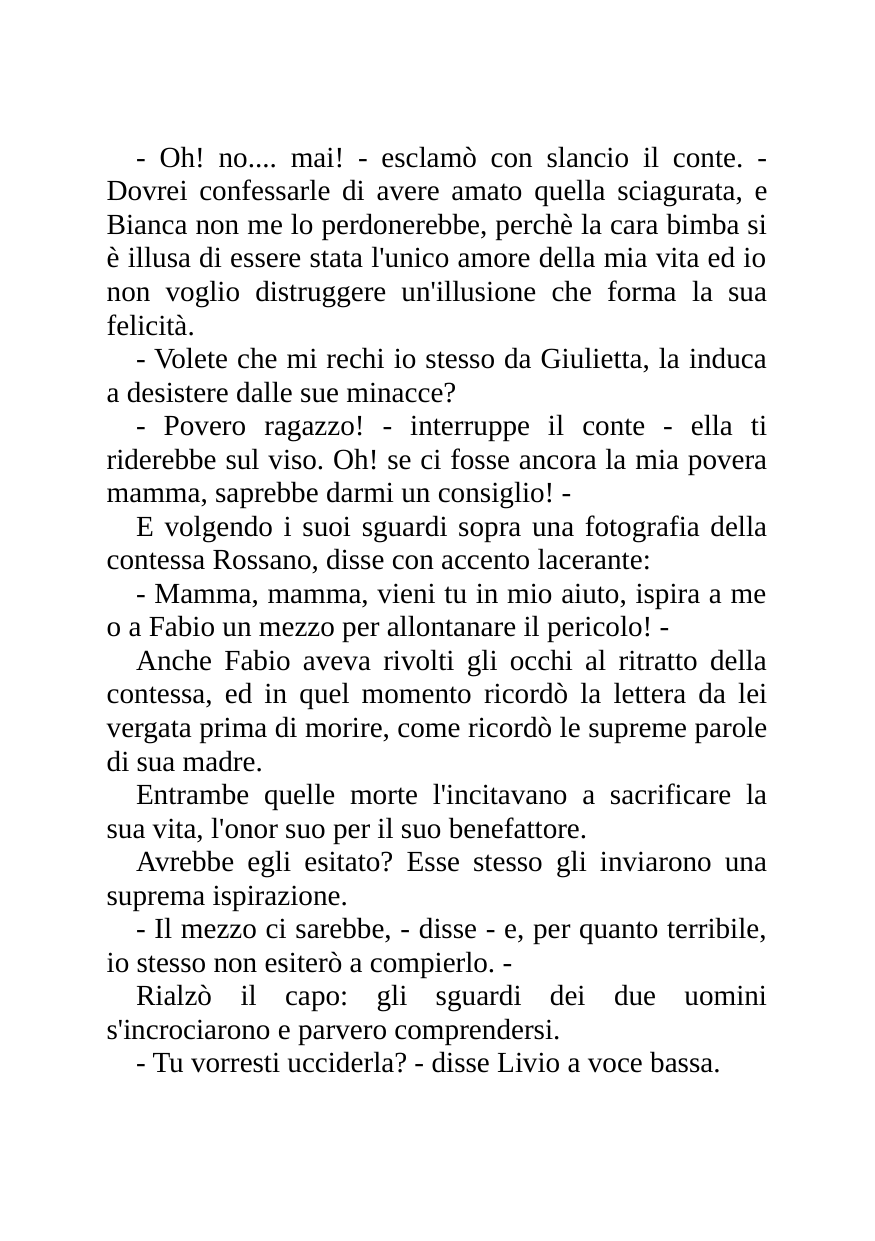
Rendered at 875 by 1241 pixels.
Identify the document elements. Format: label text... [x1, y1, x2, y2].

text - Mamma, mamma, vieni tu in mio aiuto, ispira a me o a Fabio un mezzo per allontanare il pericolo! - [106, 576, 768, 643]
text - Oh! no.... mai! - esclamò con slancio il conte. - Dovrei confessarle di avere amato quella sciagurata, e Bianca non me lo perdonerebbe, perchè la cara bimba si è illusa di essere stata l'unico amore della mia vita ed io non voglio distruggere un'illusione che forma la sua felicità. [106, 140, 768, 341]
text E volgendo i suoi sguardi sopra una fotografia della contessa Rossano, disse con accento lacerante: [106, 509, 768, 576]
text - Volete che mi rechi io stesso da Giulietta, la induca a desistere dalle sue minacce? [106, 341, 768, 408]
text - Tu vorresti ucciderla? - disse Livio a voce bassa. [106, 1046, 768, 1079]
text Avrebbe egli esitato? Esse stesso gli inviarono una suprema ispirazione. [106, 844, 768, 911]
text Anche Fabio aveva rivolti gli occhi al ritratto della contessa, ed in quel momento ricordò la lettera da lei vergata prima di morire, come ricordò le supreme parole di sua madre. [106, 643, 768, 777]
text Entrambe quelle morte l'incitavano a sacrificare la sua vita, l'onor suo per il suo benefattore. [106, 777, 768, 844]
text Rialzò il capo: gli sguardi dei due uomini s'incrociarono e parvero comprendersi. [106, 978, 768, 1046]
text - Povero ragazzo! - interruppe il conte - ella ti riderebbe sul viso. Oh! se ci fosse ancora la mia povera mamma, saprebbe darmi un consiglio! - [106, 408, 768, 509]
text - Il mezzo ci sarebbe, - disse - e, per quanto terribile, io stesso non esiterò a compierlo. - [106, 911, 768, 978]
